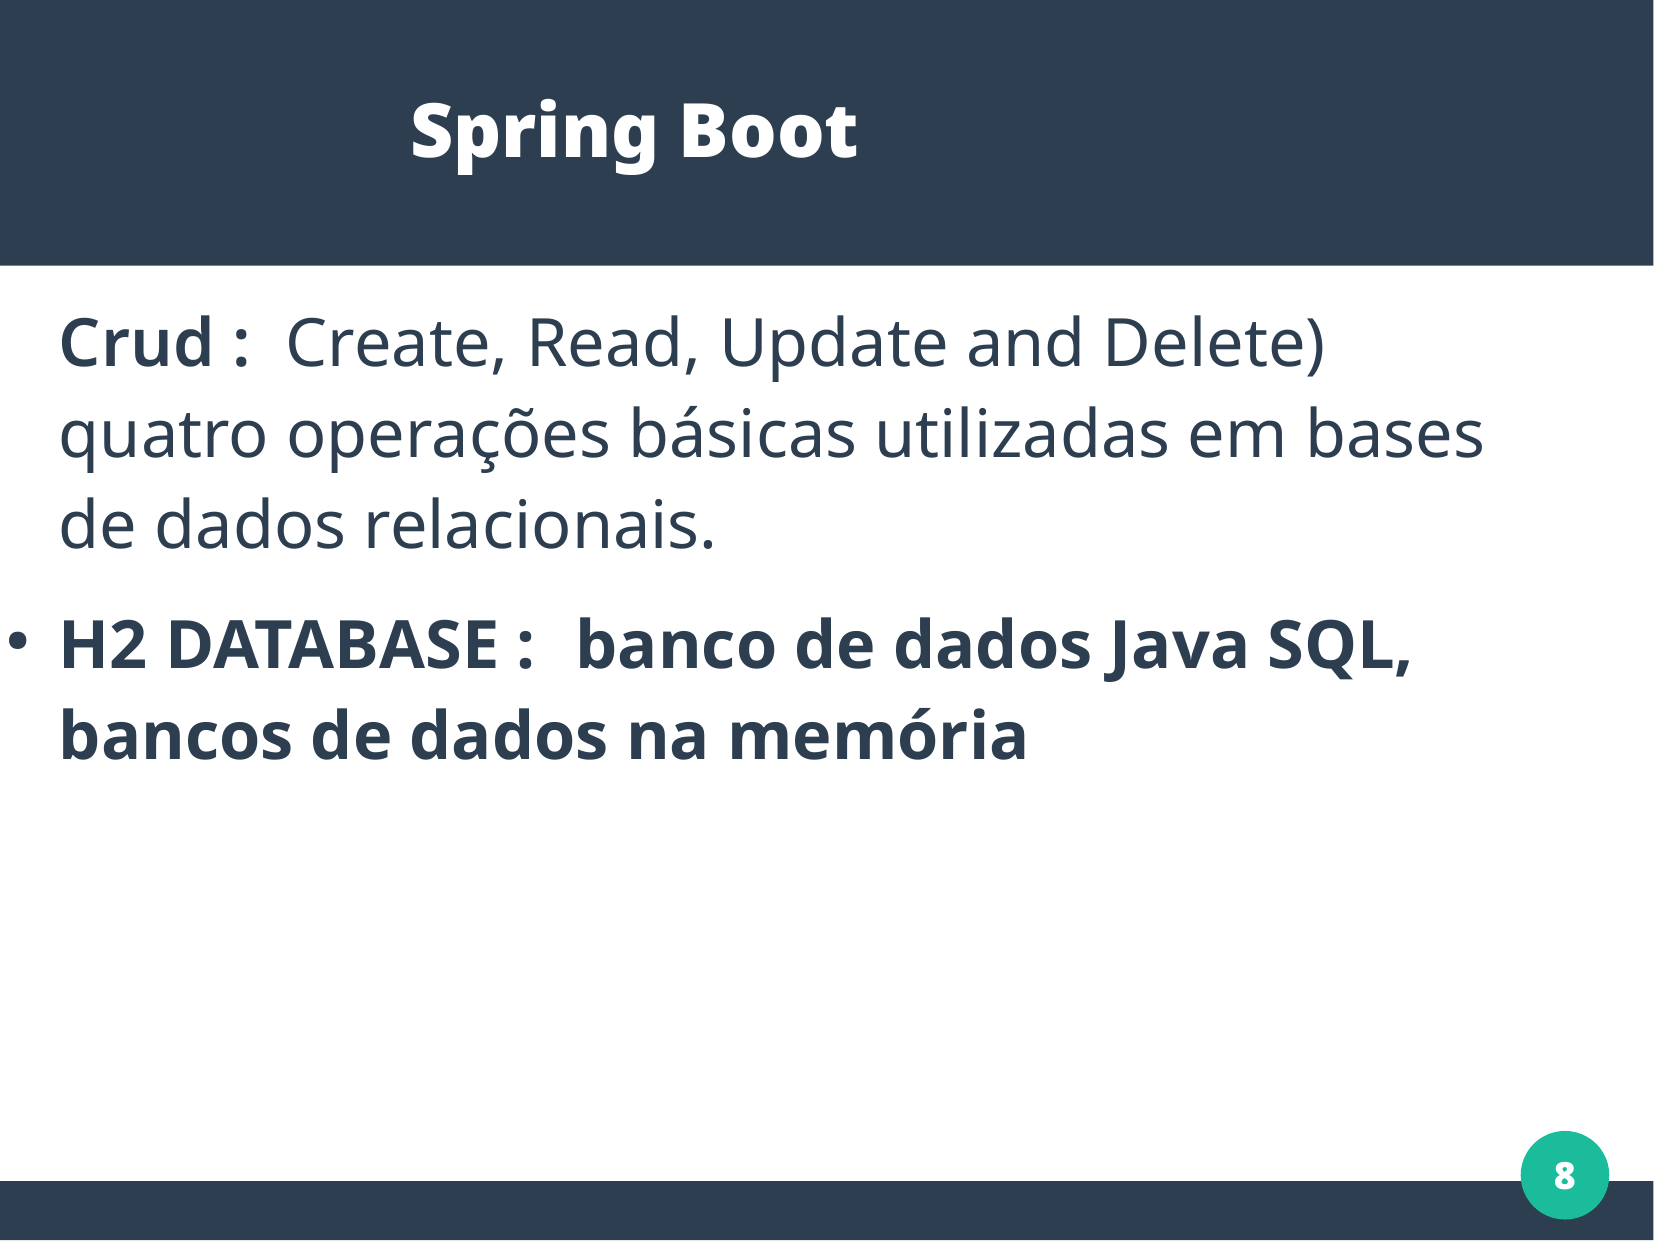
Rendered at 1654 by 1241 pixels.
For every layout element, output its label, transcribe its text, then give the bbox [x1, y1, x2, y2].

list Crud : Create, Read, Update and Delete) quatro operações básicas utilizadas em bases de dados relacionais. H2 DATABASE : banco de dados Java SQL, bancos de dados na memória [0, 295, 1524, 1123]
title Spring Boot [59, 49, 1595, 207]
